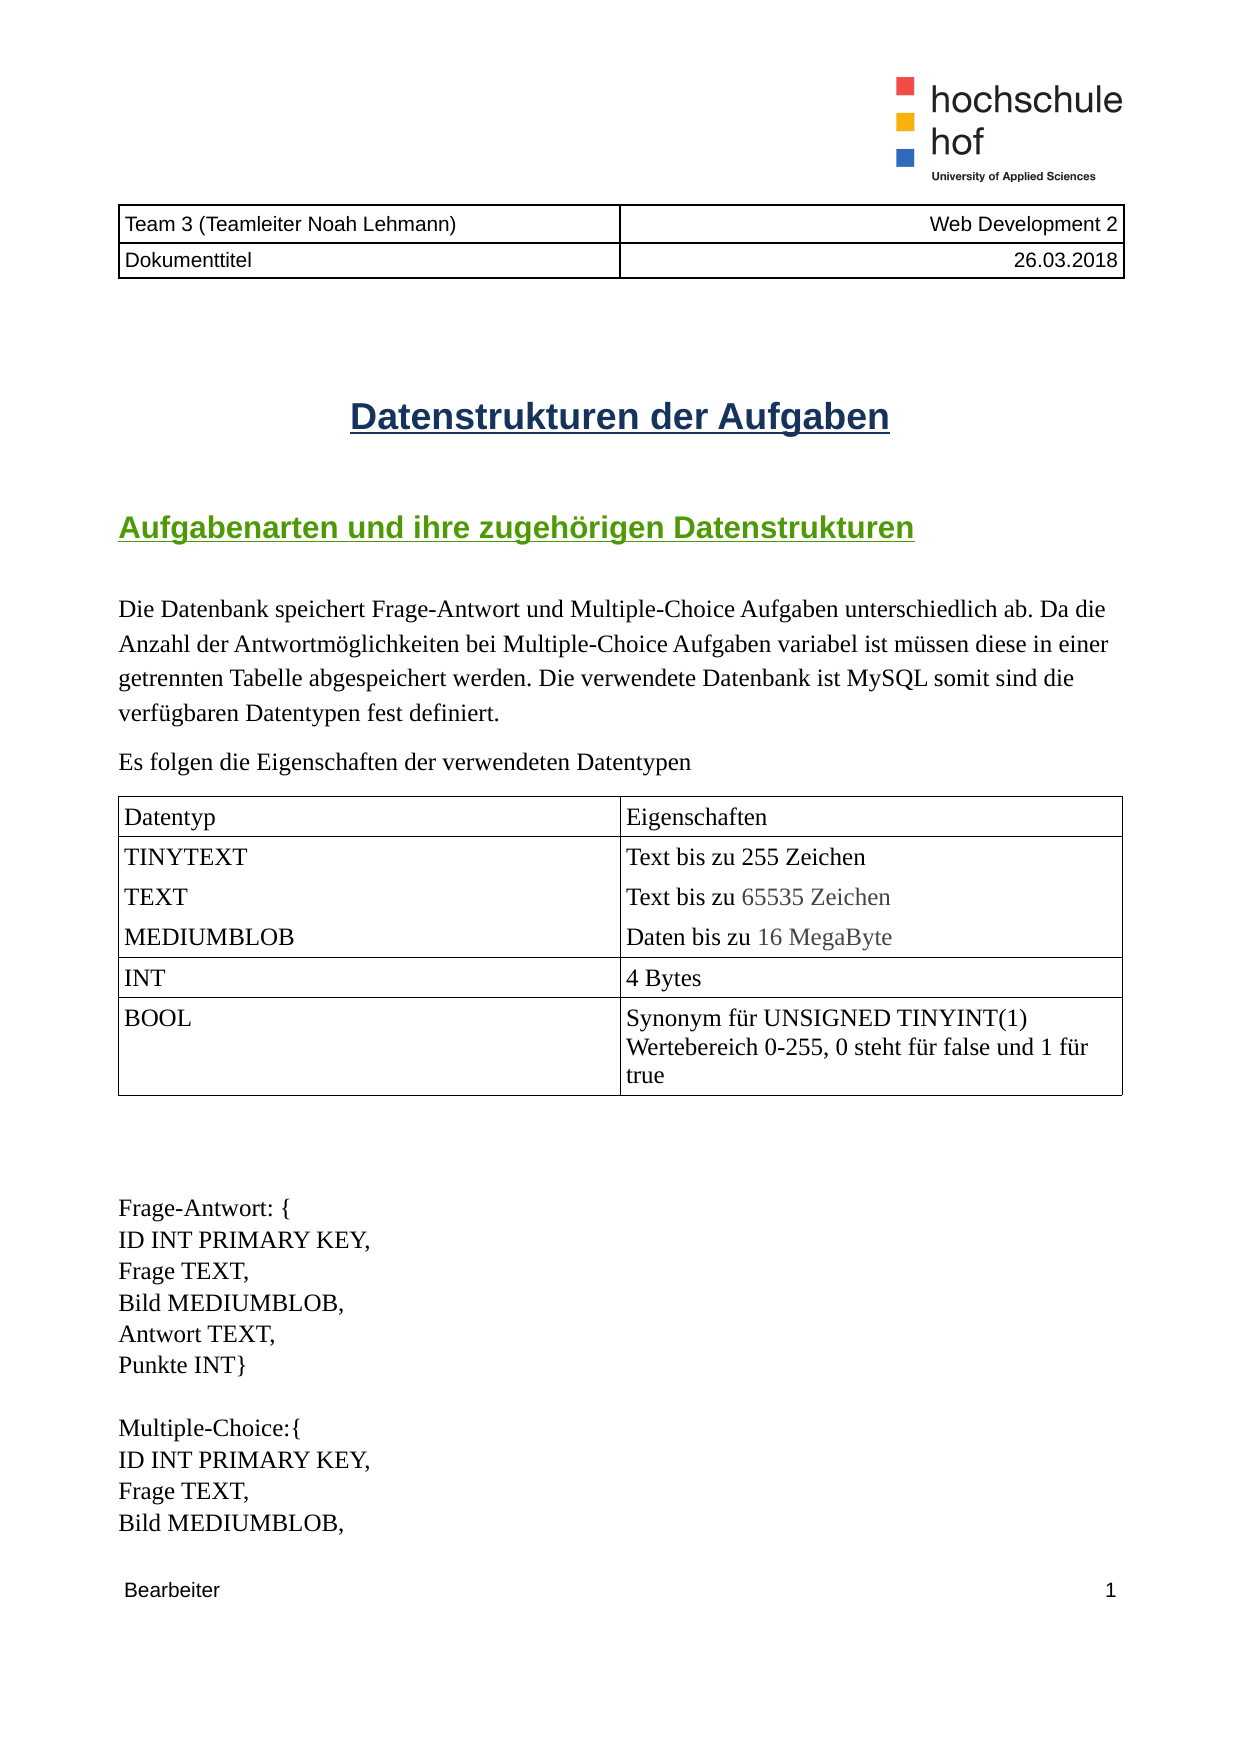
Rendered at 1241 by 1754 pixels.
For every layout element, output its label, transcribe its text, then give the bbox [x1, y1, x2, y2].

table_cell Text bis zu 65535 Zeichen [621, 877, 1122, 917]
table_cell TINYTEXT [119, 837, 620, 877]
table_cell MEDIUMBLOB [119, 917, 620, 957]
text ID INT PRIMARY KEY, [118, 1225, 1122, 1253]
table_cell 4 Bytes [621, 958, 1122, 997]
picture [896, 77, 1122, 182]
table_cell Synonym für UNSIGNED TINYINT(1) Wertebereich 0-255, 0 steht für false und 1 für true [621, 998, 1122, 1095]
table_cell Text bis zu 255 Zeichen [621, 837, 1122, 877]
text Multiple-Choice:{ [118, 1413, 1122, 1442]
text Frage TEXT, [118, 1476, 1122, 1505]
table_cell BOOL [119, 998, 620, 1095]
table_cell Daten bis zu 16 MegaByte [621, 917, 1122, 957]
text ID INT PRIMARY KEY, [118, 1445, 1122, 1474]
table_cell INT [119, 958, 620, 997]
table_header Datentyp [119, 797, 620, 836]
text Datenstrukturen der Aufgaben [118, 394, 1122, 437]
text Frage-Antwort: { [118, 1193, 1122, 1222]
text Bild MEDIUMBLOB, [118, 1288, 1122, 1316]
text Es folgen die Eigenschaften der verwendeten Datentypen [118, 747, 1122, 776]
text Frage TEXT, [118, 1256, 1122, 1285]
table_cell TEXT [119, 877, 620, 917]
text Antwort TEXT, [118, 1319, 1122, 1348]
table_header Eigenschaften [621, 797, 1122, 836]
text Bild MEDIUMBLOB, [118, 1508, 1122, 1537]
text Aufgabenarten und ihre zugehörigen Datenstrukturen [118, 509, 1122, 545]
text Punkte INT} [118, 1351, 1122, 1379]
text Die Datenbank speichert Frage-Antwort und Multiple-Choice Aufgaben unterschiedlich ab. Da die Anzahl der Antwortmöglichkeiten bei Multiple-Choice Aufgaben variabel ist müssen diese in einer getrennten Tabelle abgespeichert werden. Die verwendete Datenbank ist MySQL somit sind die verfügbaren Datentypen fest definiert. [118, 594, 1122, 727]
